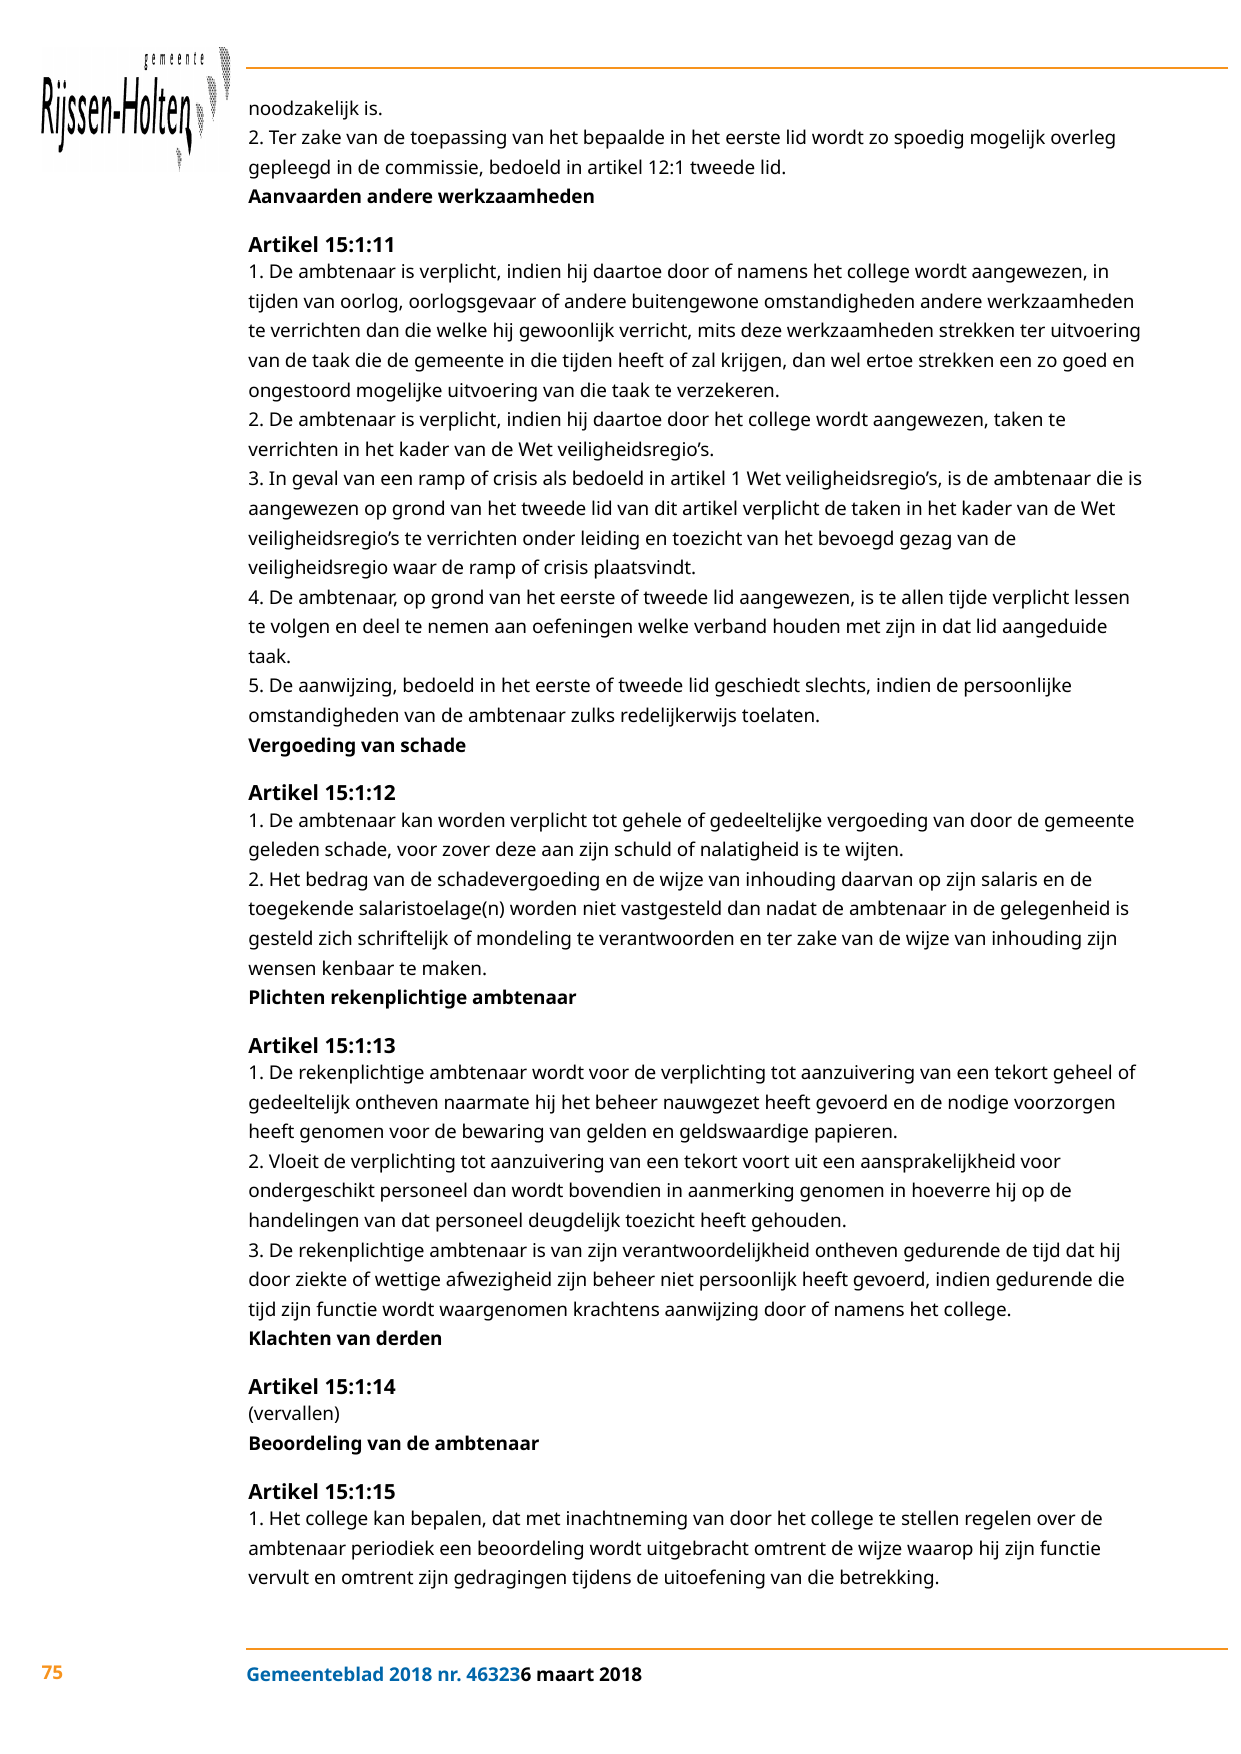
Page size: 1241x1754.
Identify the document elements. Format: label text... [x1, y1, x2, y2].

text Beoordeling van de ambtenaar [248, 1430, 1152, 1456]
text 2. Ter zake van de toepassing van het bepaalde in het eerste lid wordt zo spoedig mogelijk overleg gepleegd in de commissie, bedoeld in artikel 12:1 tweede lid. [248, 124, 1152, 180]
text Plichten rekenplichtige ambtenaar [248, 984, 1152, 1010]
text Artikel 15:1:14 [248, 1372, 1152, 1401]
text Aanvaarden andere werkzaamheden [248, 183, 1152, 209]
text 3. In geval van een ramp of crisis als bedoeld in artikel 1 Wet veiligheidsregio’s, is de ambtenaar die is aangewezen op grond van het tweede lid van dit artikel verplicht de taken in het kader van de Wet veiligheidsregio’s te verrichten onder leiding en toezicht van het bevoegd gezag van de veiligheidsregio waar de ramp of crisis plaatsvindt. [248, 466, 1152, 580]
text noodzakelijk is. [248, 95, 1152, 121]
text 3. De rekenplichtige ambtenaar is van zijn verantwoordelijkheid ontheven gedurende de tijd dat hij door ziekte of wettige afwezigheid zijn beheer niet persoonlijk heeft gevoerd, indien gedurende die tijd zijn functie wordt waargenomen krachtens aanwijzing door of namens het college. [248, 1237, 1152, 1322]
text Artikel 15:1:15 [248, 1477, 1152, 1505]
text 5. De aanwijzing, bedoeld in het eerste of tweede lid geschiedt slechts, indien de persoonlijke omstandigheden van de ambtenaar zulks redelijkerwijs toelaten. [248, 673, 1152, 728]
text 4. De ambtenaar, op grond van het eerste of tweede lid aangewezen, is te allen tijde verplicht lessen te volgen en deel te nemen aan oefeningen welke verband houden met zijn in dat lid aangeduide taak. [248, 584, 1152, 669]
text Artikel 15:1:13 [248, 1031, 1152, 1059]
text Klachten van derden [248, 1326, 1152, 1351]
text Artikel 15:1:12 [248, 778, 1152, 807]
text 1. Het college kan bepalen, dat met inachtneming van door het college te stellen regelen over de ambtenaar periodiek een beoordeling wordt uitgebracht omtrent de wijze waarop hij zijn functie vervult en omtrent zijn gedragingen tijdens de uitoefening van die betrekking. [248, 1505, 1152, 1590]
text Vergoeding van schade [248, 732, 1152, 758]
text 2. De ambtenaar is verplicht, indien hij daartoe door het college wordt aangewezen, taken te verrichten in het kader van de Wet veiligheidsregio’s. [248, 406, 1152, 462]
text (vervallen) [248, 1401, 1152, 1426]
text 1. De ambtenaar is verplicht, indien hij daartoe door of namens het college wordt aangewezen, in tijden van oorlog, oorlogsgevaar of andere buitengewone omstandigheden andere werkzaamheden te verrichten dan die welke hij gewoonlijk verricht, mits deze werkzaamheden strekken ter uitvoering van de taak die de gemeente in die tijden heeft of zal krijgen, dan wel ertoe strekken een zo goed en ongestoord mogelijke uitvoering van die taak te verzekeren. [248, 258, 1152, 403]
text 1. De ambtenaar kan worden verplicht tot gehele of gedeeltelijke vergoeding van door de gemeente geleden schade, voor zover deze aan zijn schuld of nalatigheid is te wijten. [248, 807, 1152, 862]
text 2. Vloeit de verplichting tot aanzuivering van een tekort voort uit een aansprakelijkheid voor ondergeschikt personeel dan wordt bovendien in aanmerking genomen in hoeverre hij op de handelingen van dat personeel deugdelijk toezicht heeft gehouden. [248, 1148, 1152, 1233]
text 1. De rekenplichtige ambtenaar wordt voor de verplichting tot aanzuivering van een tekort geheel of gedeeltelijk ontheven naarmate hij het beheer nauwgezet heeft gevoerd en de nodige voorzorgen heeft genomen voor de bewaring van gelden en geldswaardige papieren. [248, 1059, 1152, 1144]
text Artikel 15:1:11 [248, 230, 1152, 258]
picture [41, 47, 231, 172]
text 2. Het bedrag van de schadevergoeding en de wijze van inhouding daarvan op zijn salaris en de toegekende salaristoelage(n) worden niet vastgesteld dan nadat de ambtenaar in de gelegenheid is gesteld zich schriftelijk of mondeling te verantwoorden en ter zake van de wijze van inhouding zijn wensen kenbaar te maken. [248, 866, 1152, 981]
